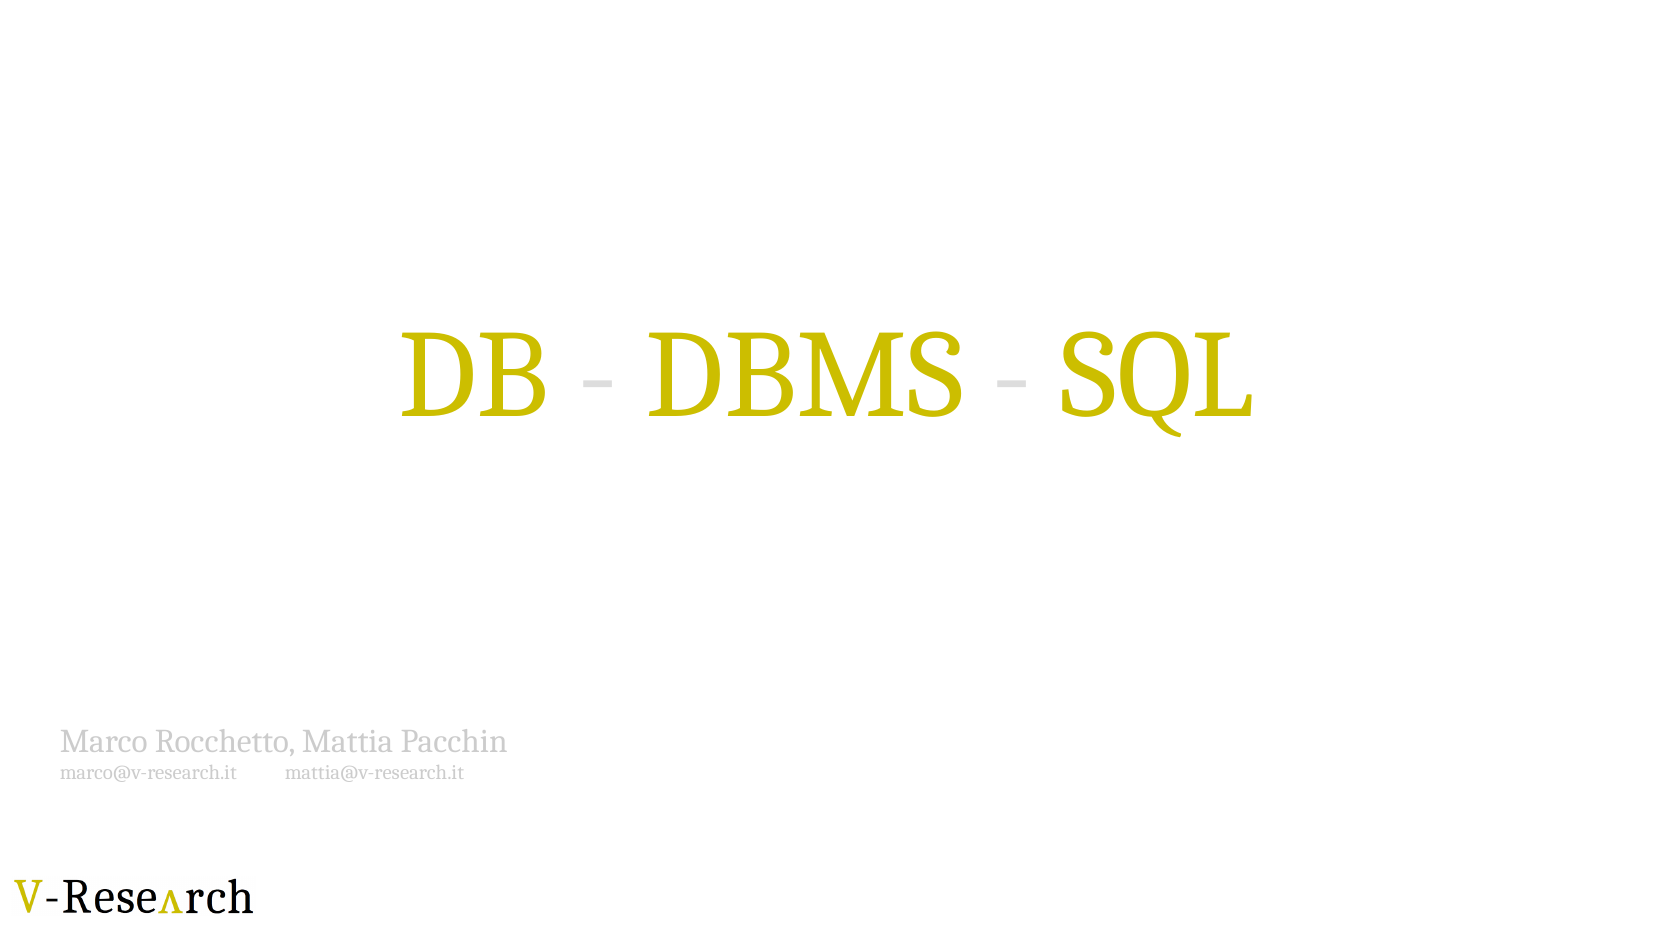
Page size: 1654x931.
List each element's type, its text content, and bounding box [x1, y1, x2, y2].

text_box Marco Rocchetto, Mattia Pacchin marco@v-research.it mattia@v-research.it [45, 715, 681, 797]
text_box DB - DBMS - SQL [388, 296, 1265, 466]
picture [11, 876, 256, 916]
